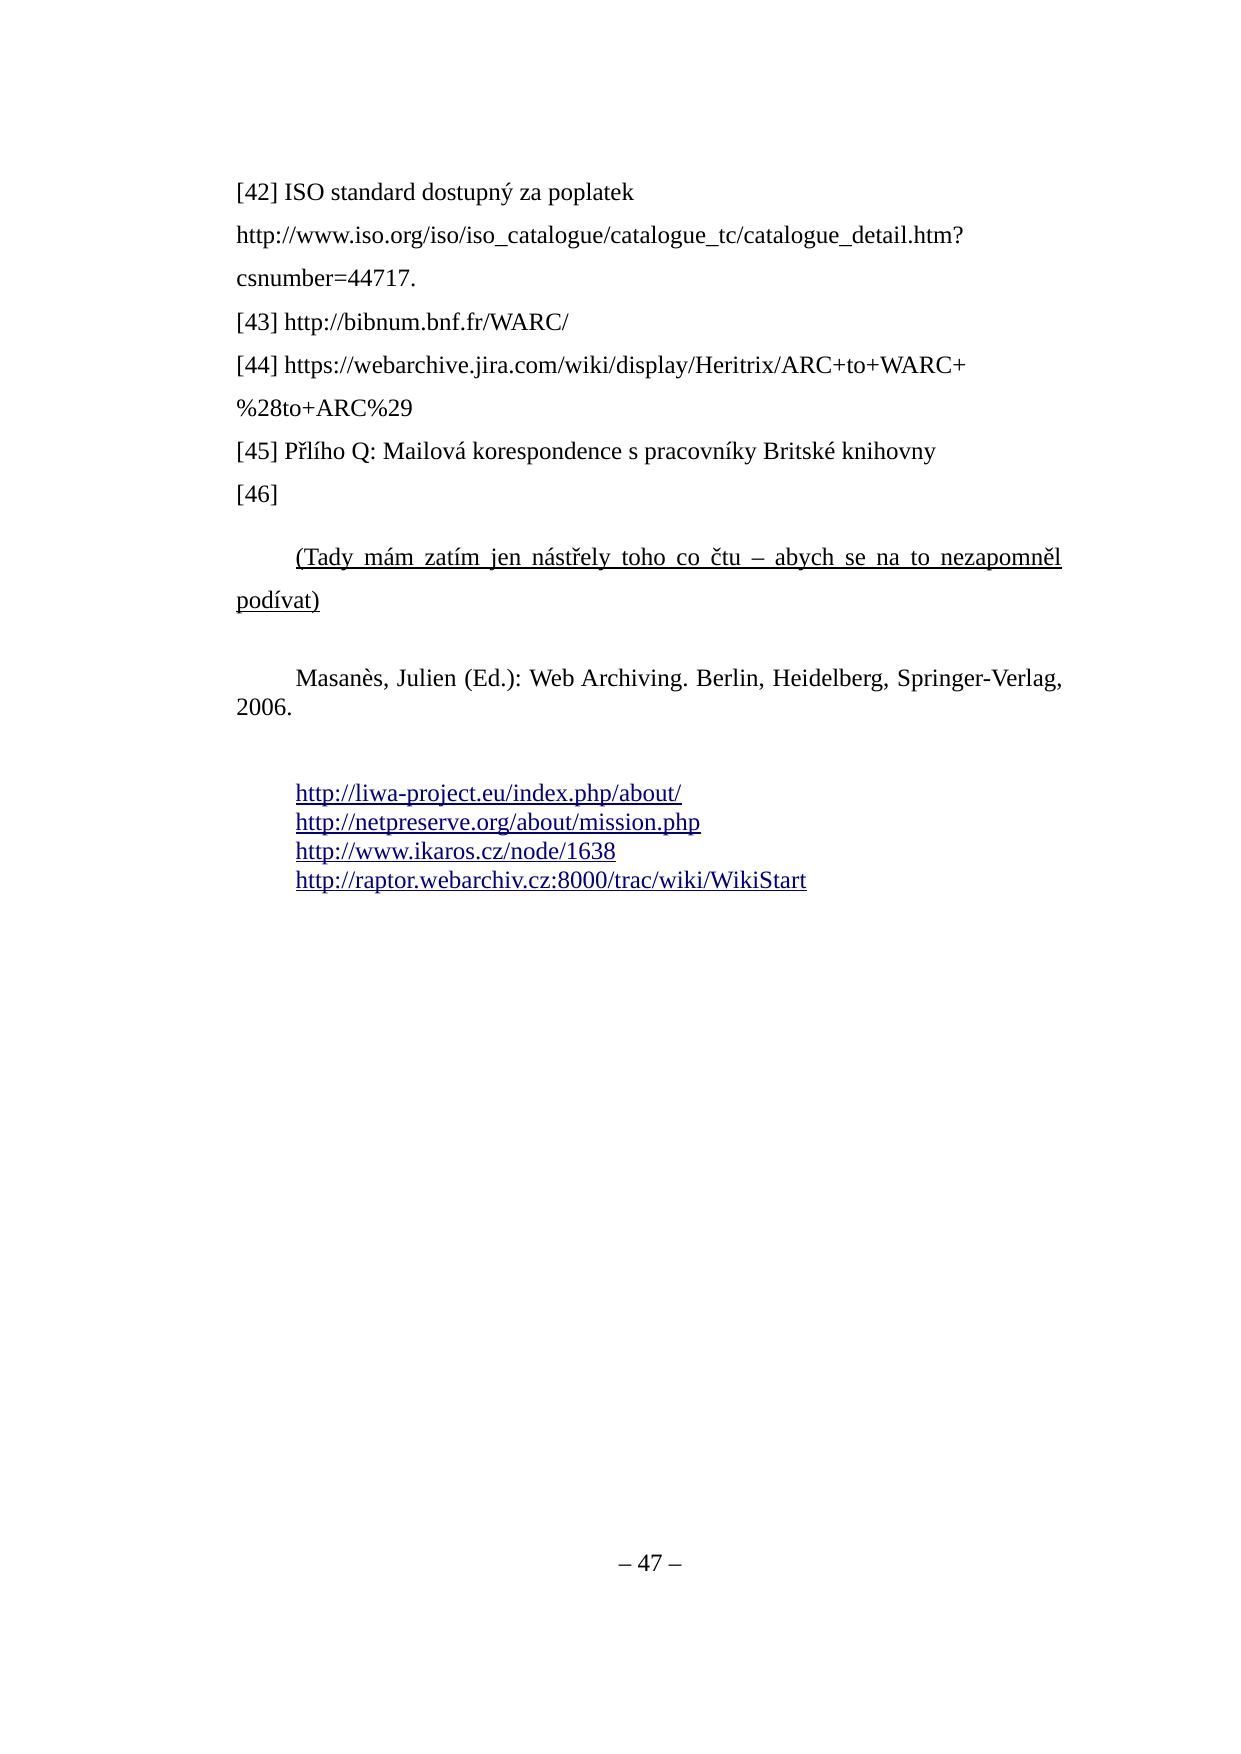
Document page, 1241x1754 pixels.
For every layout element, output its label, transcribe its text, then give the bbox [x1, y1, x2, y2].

text [43] http://bibnum.bnf.fr/WARC/ [236, 307, 1063, 335]
text [44] https://webarchive.jira.com/wiki/display/Heritrix/ARC+to+WARC+%28to+ARC%29 [236, 350, 1063, 422]
text (Tady mám zatím jen nástřely toho co čtu – abych se na to nezapomněl podívat) [236, 542, 1063, 614]
text Masanès, Julien (Ed.): Web Archiving. Berlin, Heidelberg, Springer-Verlag, 2006. [236, 663, 1063, 721]
text [45] Přlího Q: Mailová korespondence s pracovníky Britské knihovny [236, 436, 1063, 465]
text [42] ISO standard dostupný za poplatek http://www.iso.org/iso/iso_catalogue/catalogue_tc/catalogue_detail.htm?csnumber=44717. [236, 177, 1063, 292]
text http://liwa-project.eu/index.php/about/ [236, 778, 1063, 807]
text http://raptor.webarchiv.cz:8000/trac/wiki/WikiStart [236, 865, 1063, 893]
text http://netpreserve.org/about/mission.php [236, 807, 1063, 836]
text http://www.ikaros.cz/node/1638 [236, 836, 1063, 865]
text [46] [236, 479, 1063, 508]
